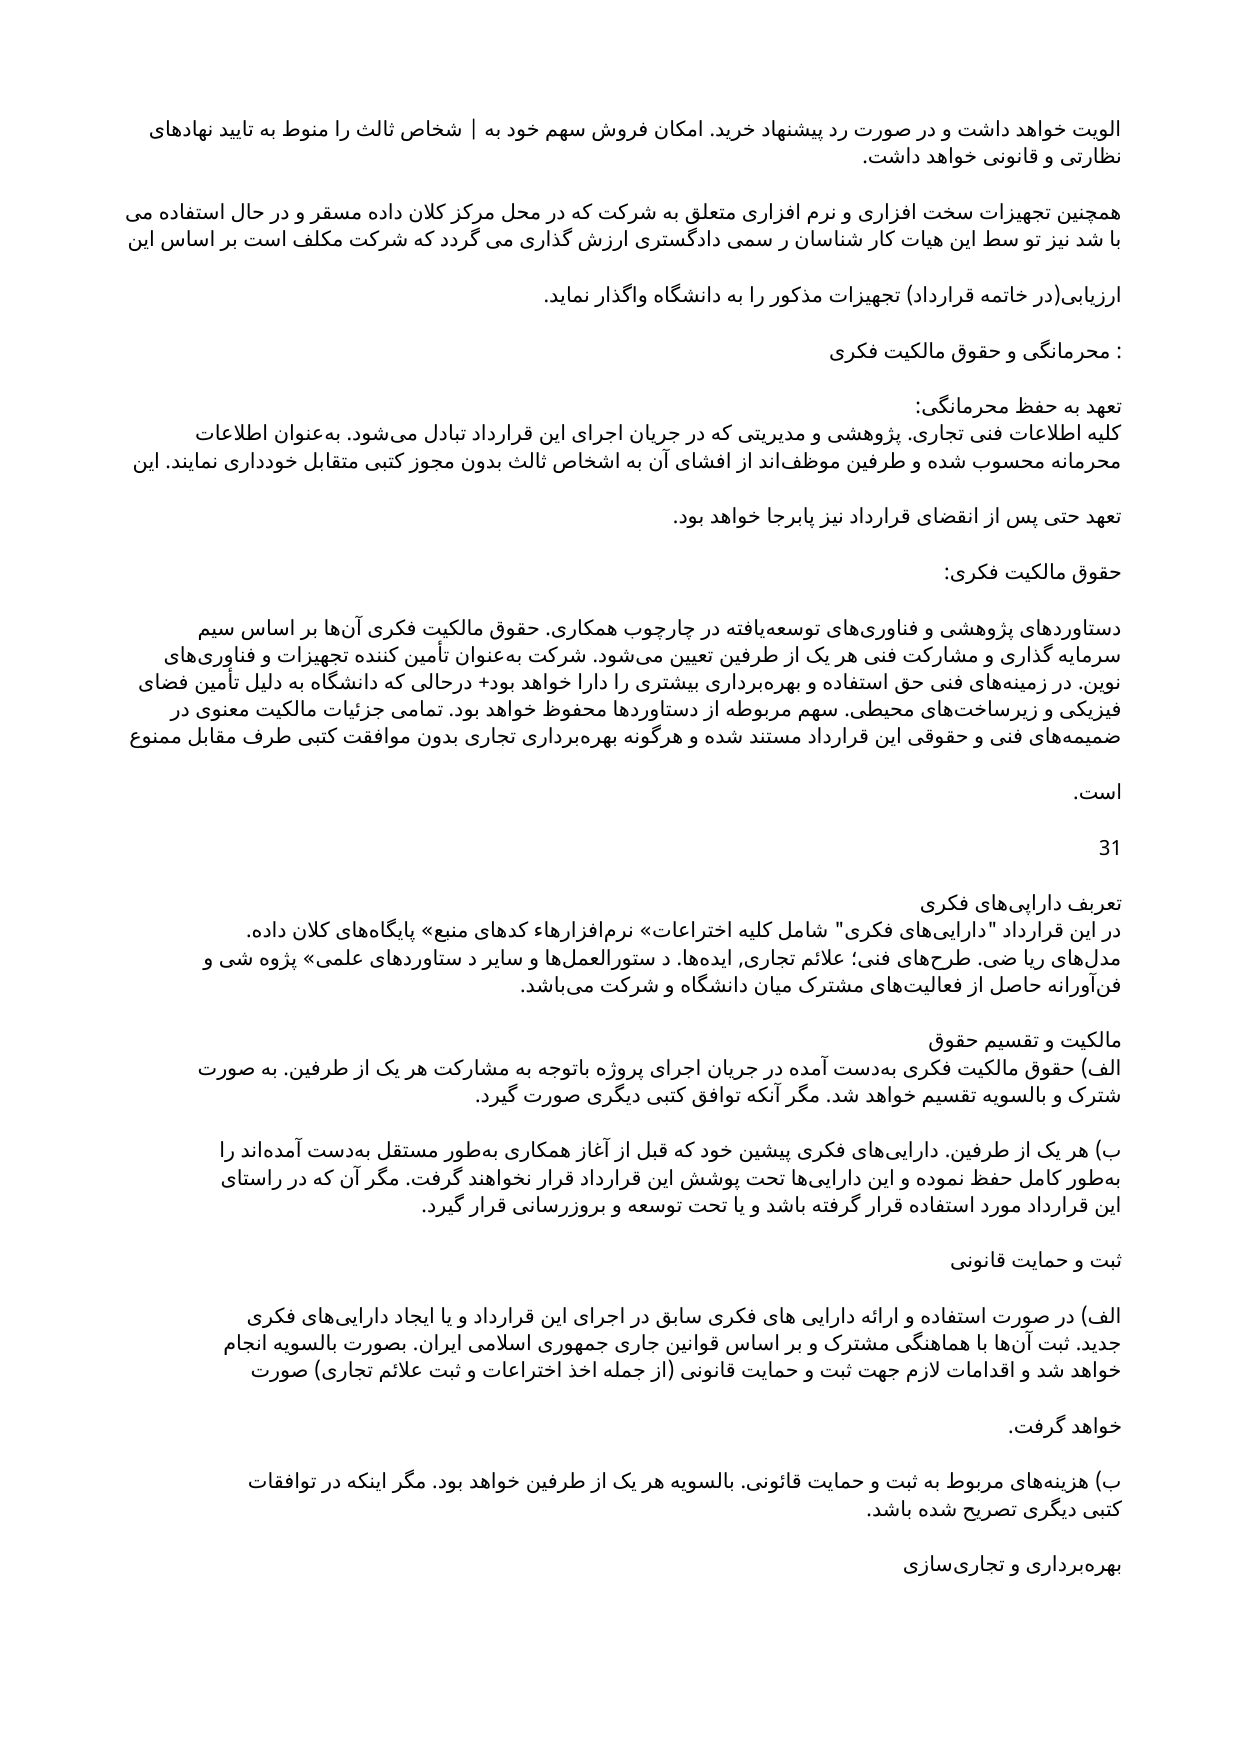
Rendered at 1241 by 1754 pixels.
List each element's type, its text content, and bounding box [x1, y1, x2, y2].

text نوین. در زمینه‌های فنی حق استفاده و بهره‌برداری بیشتری را دارا خواهد بود+ درحالی که دانشگاه به دلیل تأمین فضای [118, 671, 1122, 698]
text تعهد به حفظ محرمانگی: [118, 395, 1122, 422]
text فن‌آورانه حاصل از فعالیت‌های مشترک میان دانشگاه و شرکت می‌باشد. [118, 973, 1122, 1001]
text جدید. ثبت آن‌ها با هماهنگی مشترک و بر اساس قوانین جاری جمهوری اسلامی ایران. بصورت بالسویه انجام [118, 1332, 1122, 1359]
text سرمایه گذاری و مشارکت فنی هر یک از طرفین تعیین می‌شود. شرکت به‌عنوان تأمین کننده تجهیزات و فناوری‌های [118, 643, 1122, 671]
text تعهد حتی پس از انقضای قرارداد نیز پابرجا خواهد بود. [118, 505, 1122, 532]
text محرمانه محسوب شده و طرفین موظف‌اند از افشای آن به اشخاص ثالث بدون مجوز کتبی متقابل خودداری نمایند. این [118, 449, 1122, 477]
text 31 [118, 836, 1122, 863]
text تعربف داراپی‌های فکری [118, 892, 1122, 919]
text خواهد شد و اقدامات لازم جهت ثبت و حمایت قانونی (از جمله اخذ اختراعات و ثبت علائم تجاری) صورت [118, 1359, 1122, 1386]
text فیزیکی و زیرساخت‌های محیطی. سهم مربوطه از دستاوردها محفوظ خواهد بود. تمامی جزئیات مالکیت معنوی در [118, 698, 1122, 725]
text مدل‌های ریا ضی. طرح‌های فنی؛ علائم تجاری, ایده‌ها. د ستورالعمل‌ها و سایر د ستاوردهای علمی» پژوه شی و [118, 946, 1122, 973]
text کلیه اطلاعات فنی تجاری. پژوهشی و مدیریتی که در جریان اجرای اين قرارداد تبادل می‌شود. به‌عنوان اطلاعات [118, 422, 1122, 449]
text ثبت و حمایت قانونی [118, 1249, 1122, 1276]
text الف) حقوق مالکیت فکری به‌دست آمده در جریان اجرای پروژه باتوجه به مشارکت هر یک از طرفین. به صورت [118, 1056, 1122, 1083]
text این قرارداد مورد استفاده قرار گرفته باشد و يا تحت توسعه و بروزرسانی قرار گیرد. [118, 1193, 1122, 1221]
text در این قرارداد "دارایی‌های فکری" شامل کلیه اختراعات» نرم‌افزارهاء کدهای منبع» پایگاه‌های کلان داده. [118, 919, 1122, 946]
text ضمیمه‌های فنی و حقوقی این قرارداد مستند شده و هرگونه بهره‌برداری تجاری بدون موافقت کتبی طرف مقابل ممنوع [118, 725, 1122, 752]
text خواهد گرفت. [118, 1415, 1122, 1442]
text به‌طور کامل حفظ نموده و این دارایی‌ها تحت پوشش این قرارداد قرار نخواهند گرفت. مگر آن که در راستای [118, 1166, 1122, 1193]
text نظارتی و قانونی خواهد داشت. [118, 145, 1122, 172]
text الویت خواهد داشت و در صورت رد پیشنهاد خرید. امکان فروش سهم خود به | شخاص ثالث را منوط به تایید نهادهای [118, 118, 1122, 145]
text دستاوردهای پژوهشی و فناوری‌های توسعه‌یافته در چارچوب همکاری. حقوق مالکیت فکری آن‌ها بر اساس سیم [118, 616, 1122, 643]
text است. [118, 781, 1122, 808]
text ارزیابی(در خاتمه قرارداد) تجهیزات مذ‌کور را به دانشگاه واگذار نماید. [118, 284, 1122, 311]
text همچنین تجهیزات سخت افزاری و نرم افزاری متعلق به شرکت که در محل مرکز کلان داده مسقر و در حال استفاده می [118, 201, 1122, 228]
text بهره‌برداری و تجاری‌سازی [118, 1553, 1122, 1580]
text ب) هر یک از طرفین. دارایی‌های فکری پیشین خود که قبل از آغاز همکاری به‌طور مستقل به‌دست آمده‌اند را [118, 1139, 1122, 1166]
text ب) هزینه‌های مربوط به ثبت و حمایت قائونی. بالسویه هر یک از طرفین خواهد بود. مگر اینکه در توافقات [118, 1470, 1122, 1497]
text با شد نیز تو سط این هیات کار شناسان ر سمی دادگستری ارزش گذاری می گردد که شرکت مکلف است بر اساس این [118, 228, 1122, 255]
text الف) در صورت استفاده و ارائه دارایی های فکری سابق در اجرای این قرارداد و يا ایجاد دارایی‌های فکری [118, 1305, 1122, 1332]
text حقوق مالکیت فکری: [118, 561, 1122, 588]
text کتبی دیگری تصریح شده باشد. [118, 1497, 1122, 1525]
text شترک و بالسویه تقسیم خواهد شد. مگر آنکه توافق کتبی دیگری صورت گیرد. [118, 1083, 1122, 1111]
text مالکیت و تقسیم حقوق [118, 1029, 1122, 1056]
text : محرمانگی و حقوق مالکیت فکری [118, 339, 1122, 367]
